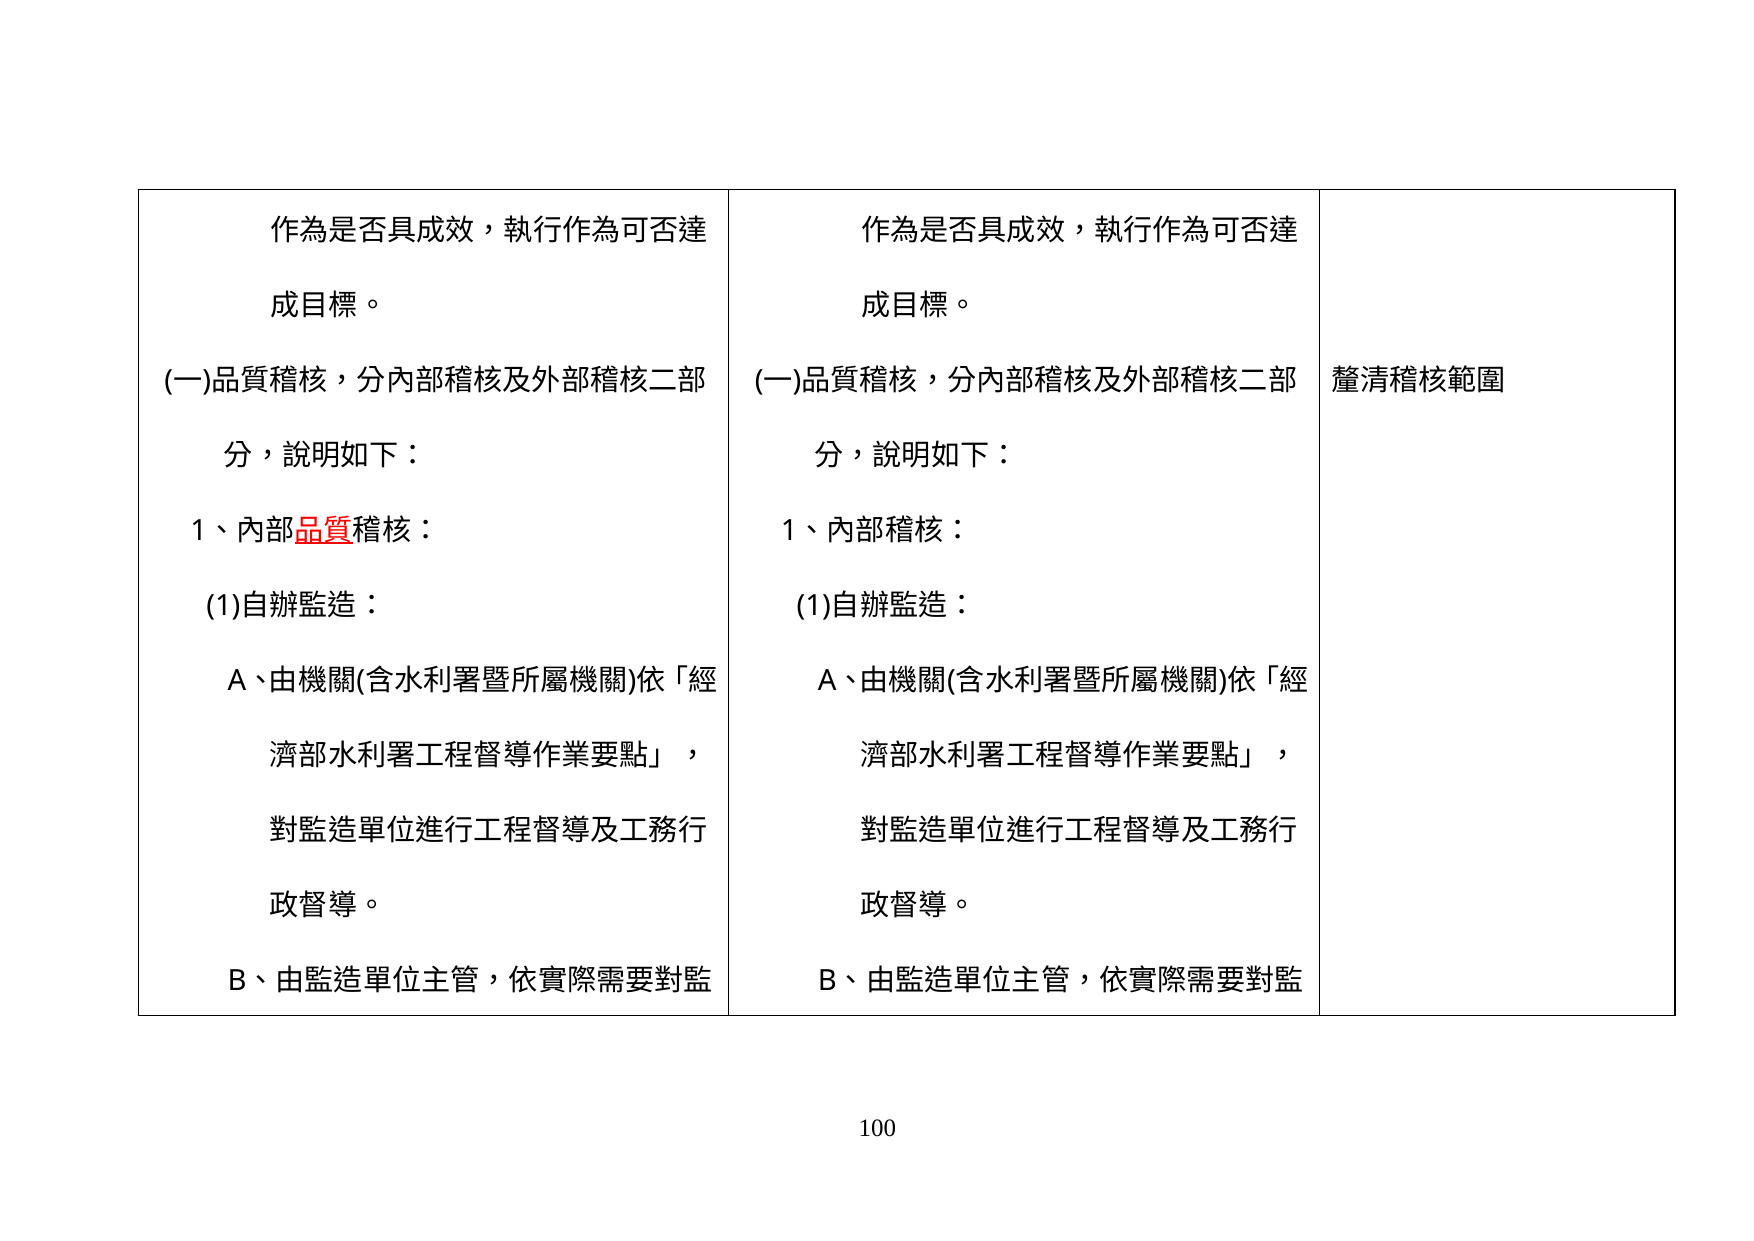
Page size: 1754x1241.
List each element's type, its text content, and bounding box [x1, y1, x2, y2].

table_cell 作為是否具成效，執行作為可否達成目標。 (一)品質稽核，分內部稽核及外部稽核二部分，說明如下： 1、內部品質稽核： (1)自辦監造： A、由機關(含水利署暨所屬機關)依「經濟部水利署工程督導作業要點」，對監造單位進行工程督導及工務行政督導。 B、由監造單位主管，依實際需要對監 [139, 190, 728, 1015]
table_cell 釐清稽核範圍 [1320, 190, 1674, 1015]
table_cell 作為是否具成效，執行作為可否達成目標。 (一)品質稽核，分內部稽核及外部稽核二部分，說明如下： 1、內部稽核： (1)自辦監造： A、由機關(含水利署暨所屬機關)依「經濟部水利署工程督導作業要點」，對監造單位進行工程督導及工務行政督導。 B、由監造單位主管，依實際需要對監 [729, 190, 1319, 1015]
